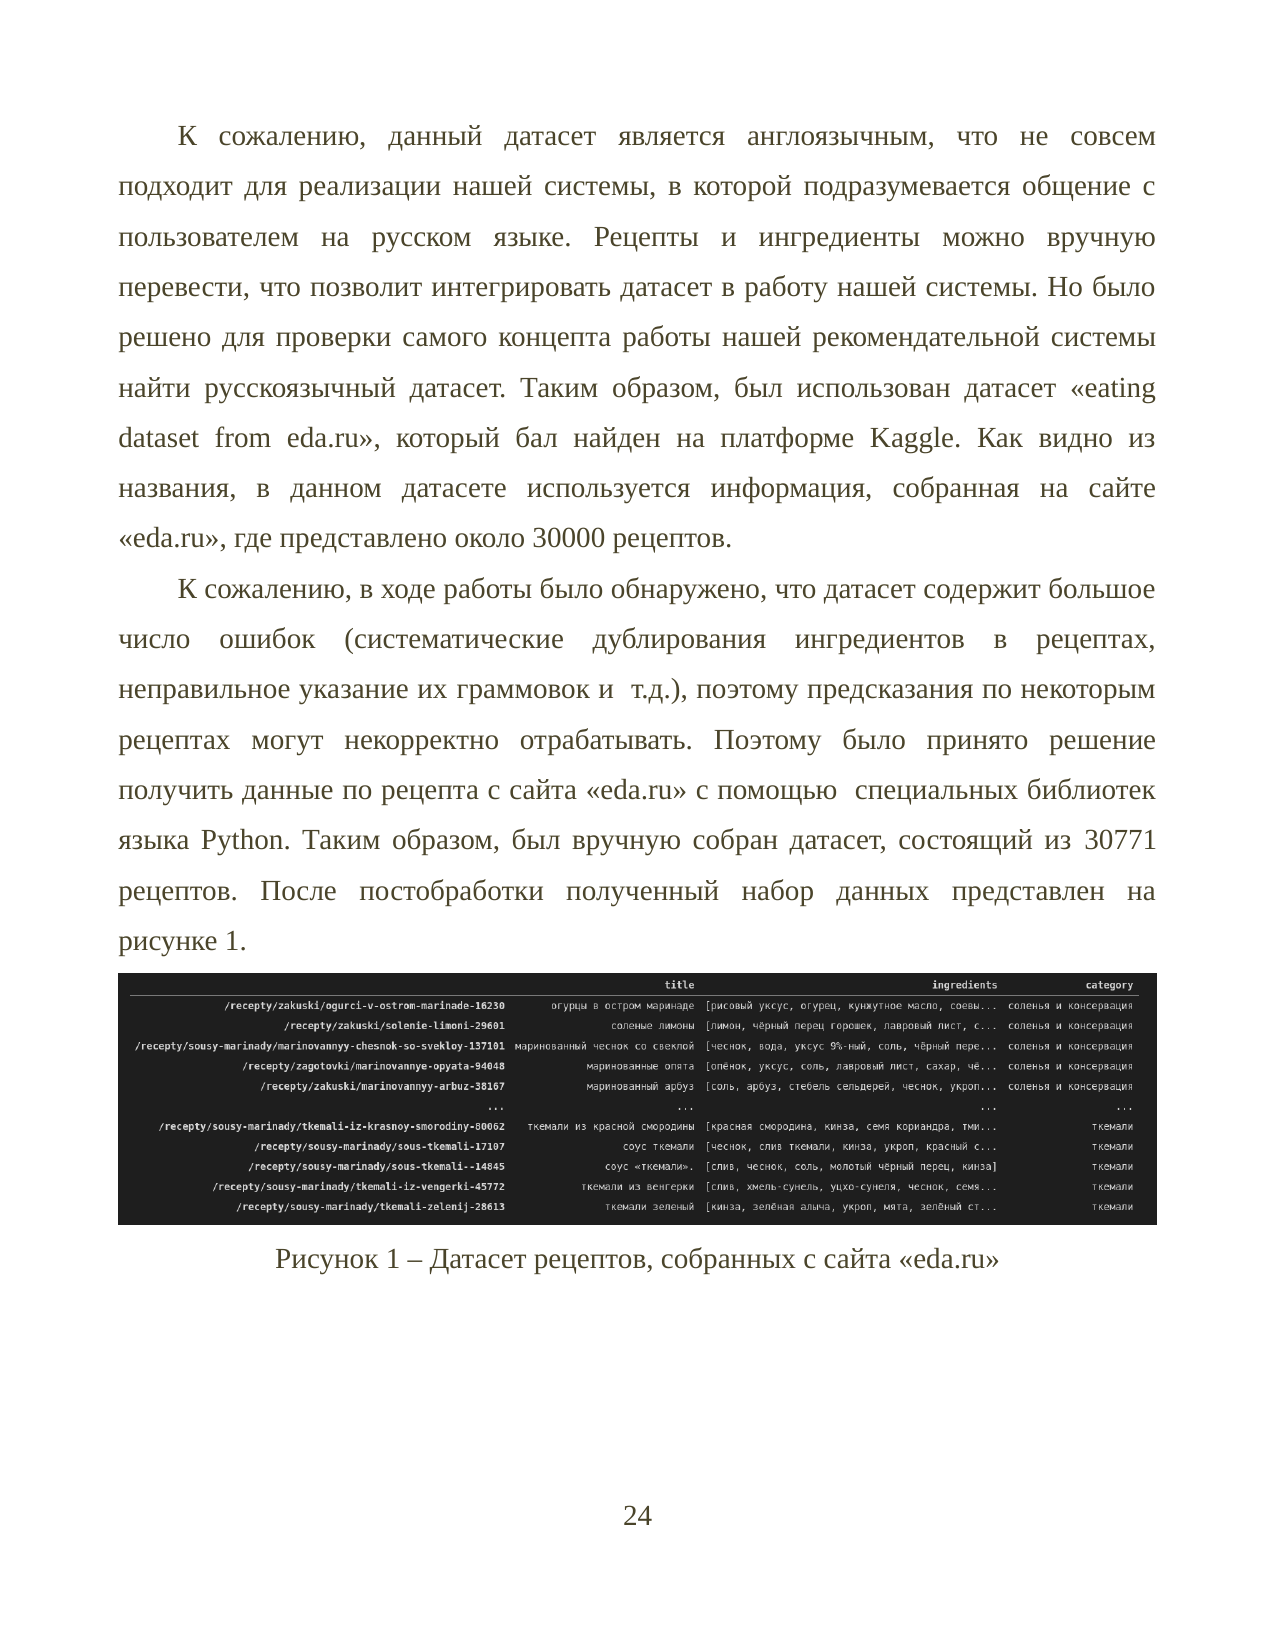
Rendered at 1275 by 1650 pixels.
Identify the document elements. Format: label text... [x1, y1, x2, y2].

text К сожалению, в ходе работы было обнаружено, что датасет содержит большое число ошибок (систематические дублирования ингредиентов в рецептах, неправильное указание их граммовок и т.д.), поэтому предсказания по некоторым рецептах могут некорректно отрабатывать. Поэтому было принято решение получить данные по рецепта с сайта «eda.ru» с помощью специальных библиотек языка Python. Таким образом, был вручную собран датасет, состоящий из 30771 рецептов. После постобработки полученный набор данных представлен на рисунке 1. [118, 571, 1157, 957]
picture [118, 973, 1157, 1225]
text К сожалению, данный датасет является англоязычным, что не совсем подходит для реализации нашей системы, в которой подразумевается общение с пользователем на русском языке. Рецепты и ингредиенты можно вручную перевести, что позволит интегрировать датасет в работу нашей системы. Но было решено для проверки самого концепта работы нашей рекомендательной системы найти русскоязычный датасет. Таким образом, был использован датасет «eating dataset from eda.ru», который бал найден на платформе Kaggle. Как видно из названия, в данном датасете используется информация, собранная на сайте «eda.ru», где представлено около 30000 рецептов. [118, 118, 1157, 554]
subtitle Рисунок 1 – Датасет рецептов, собранных с сайта «eda.ru» [118, 1225, 1157, 1274]
